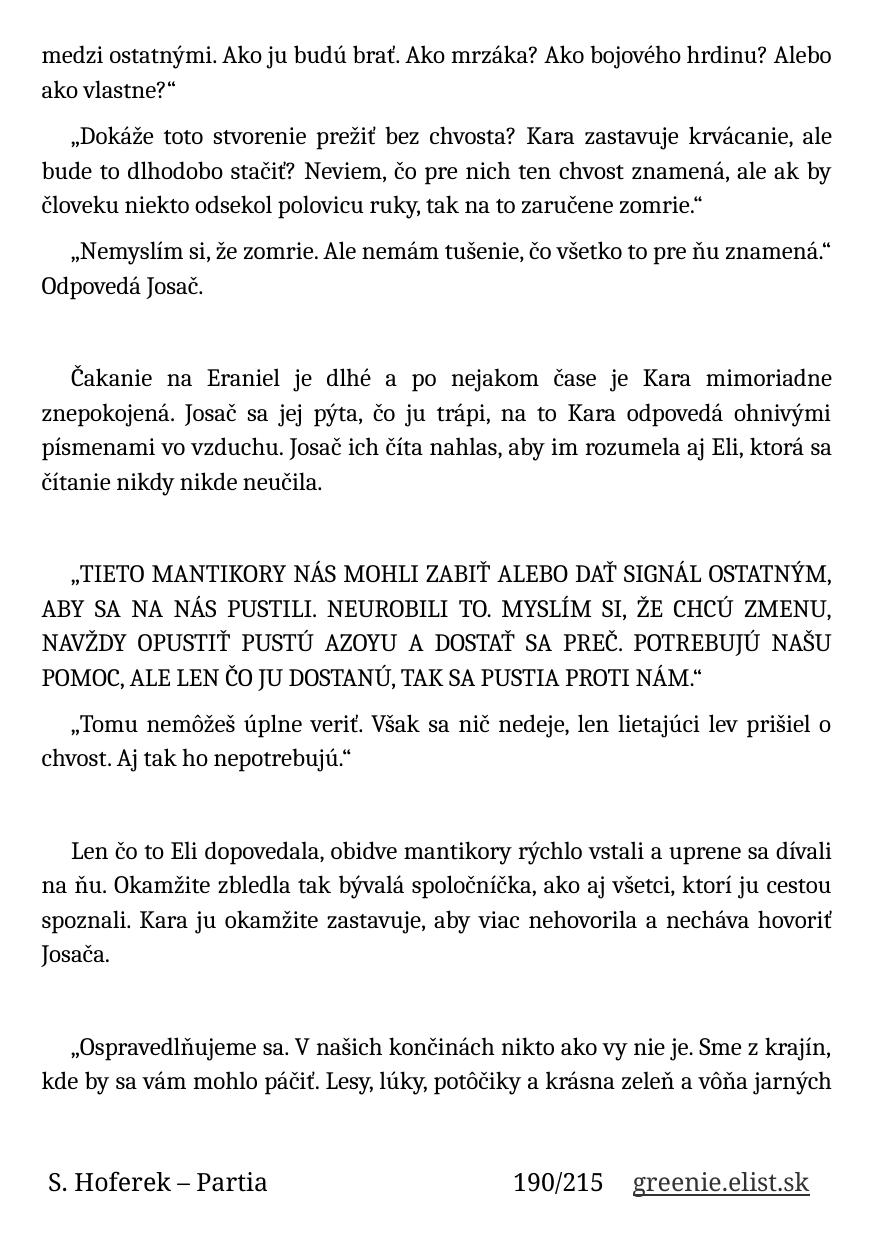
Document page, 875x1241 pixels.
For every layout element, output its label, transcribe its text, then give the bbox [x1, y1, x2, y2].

text „TIETO MANTIKORY NÁS MOHLI ZABIŤ ALEBO DAŤ SIGNÁL OSTATNÝM, ABY SA NA NÁS PUSTILI. NEUROBILI TO. MYSLÍM SI, ŽE CHCÚ ZMENU, NAVŽDY OPUSTIŤ PUSTÚ AZOYU A DOSTAŤ SA PREČ. POTREBUJÚ NAŠU POMOC, ALE LEN ČO JU DOSTANÚ, TAK SA PUSTIA PROTI NÁM.“ [41, 560, 833, 692]
text medzi ostatnými. Ako ju budú brať. Ako mrzáka? Ako bojového hrdinu? Alebo ako vlastne?“ [41, 41, 833, 104]
text Len čo to Eli dopovedala, obidve mantikory rýchlo vstali a uprene sa dívali na ňu. Okamžite zbledla tak bývalá spoločníčka, ako aj všetci, ktorí ju cestou spoznali. Kara ju okamžite zastavuje, aby viac nehovorila a necháva hovoriť Josača. [41, 837, 833, 969]
text „Tomu nemôžeš úplne veriť. Však sa nič nedeje, len lietajúci lev prišiel o chvost. Aj tak ho nepotrebujú.“ [41, 710, 833, 773]
text „Nemyslím si, že zomrie. Ale nemám tušenie, čo všetko to pre ňu znamená.“ Odpovedá Josač. [41, 237, 833, 301]
text „Ospravedlňujeme sa. V našich končinách nikto ako vy nie je. Sme z krajín, kde by sa vám mohlo páčiť. Lesy, lúky, potôčiky a krásna zeleň a vôňa jarných [41, 1033, 833, 1096]
text Čakanie na Eraniel je dlhé a po nejakom čase je Kara mimoriadne znepokojená. Josač sa jej pýta, čo ju trápi, na to Kara odpovedá ohnivými písmenami vo vzduchu. Josač ich číta nahlas, aby im rozumela aj Eli, ktorá sa čítanie nikdy nikde neučila. [41, 364, 833, 496]
text „Dokáže toto stvorenie prežiť bez chvosta? Kara zastavuje krvácanie, ale bude to dlhodobo stačiť? Neviem, čo pre nich ten chvost znamená, ale ak by človeku niekto odsekol polovicu ruky, tak na to zaručene zomrie.“ [41, 122, 833, 220]
